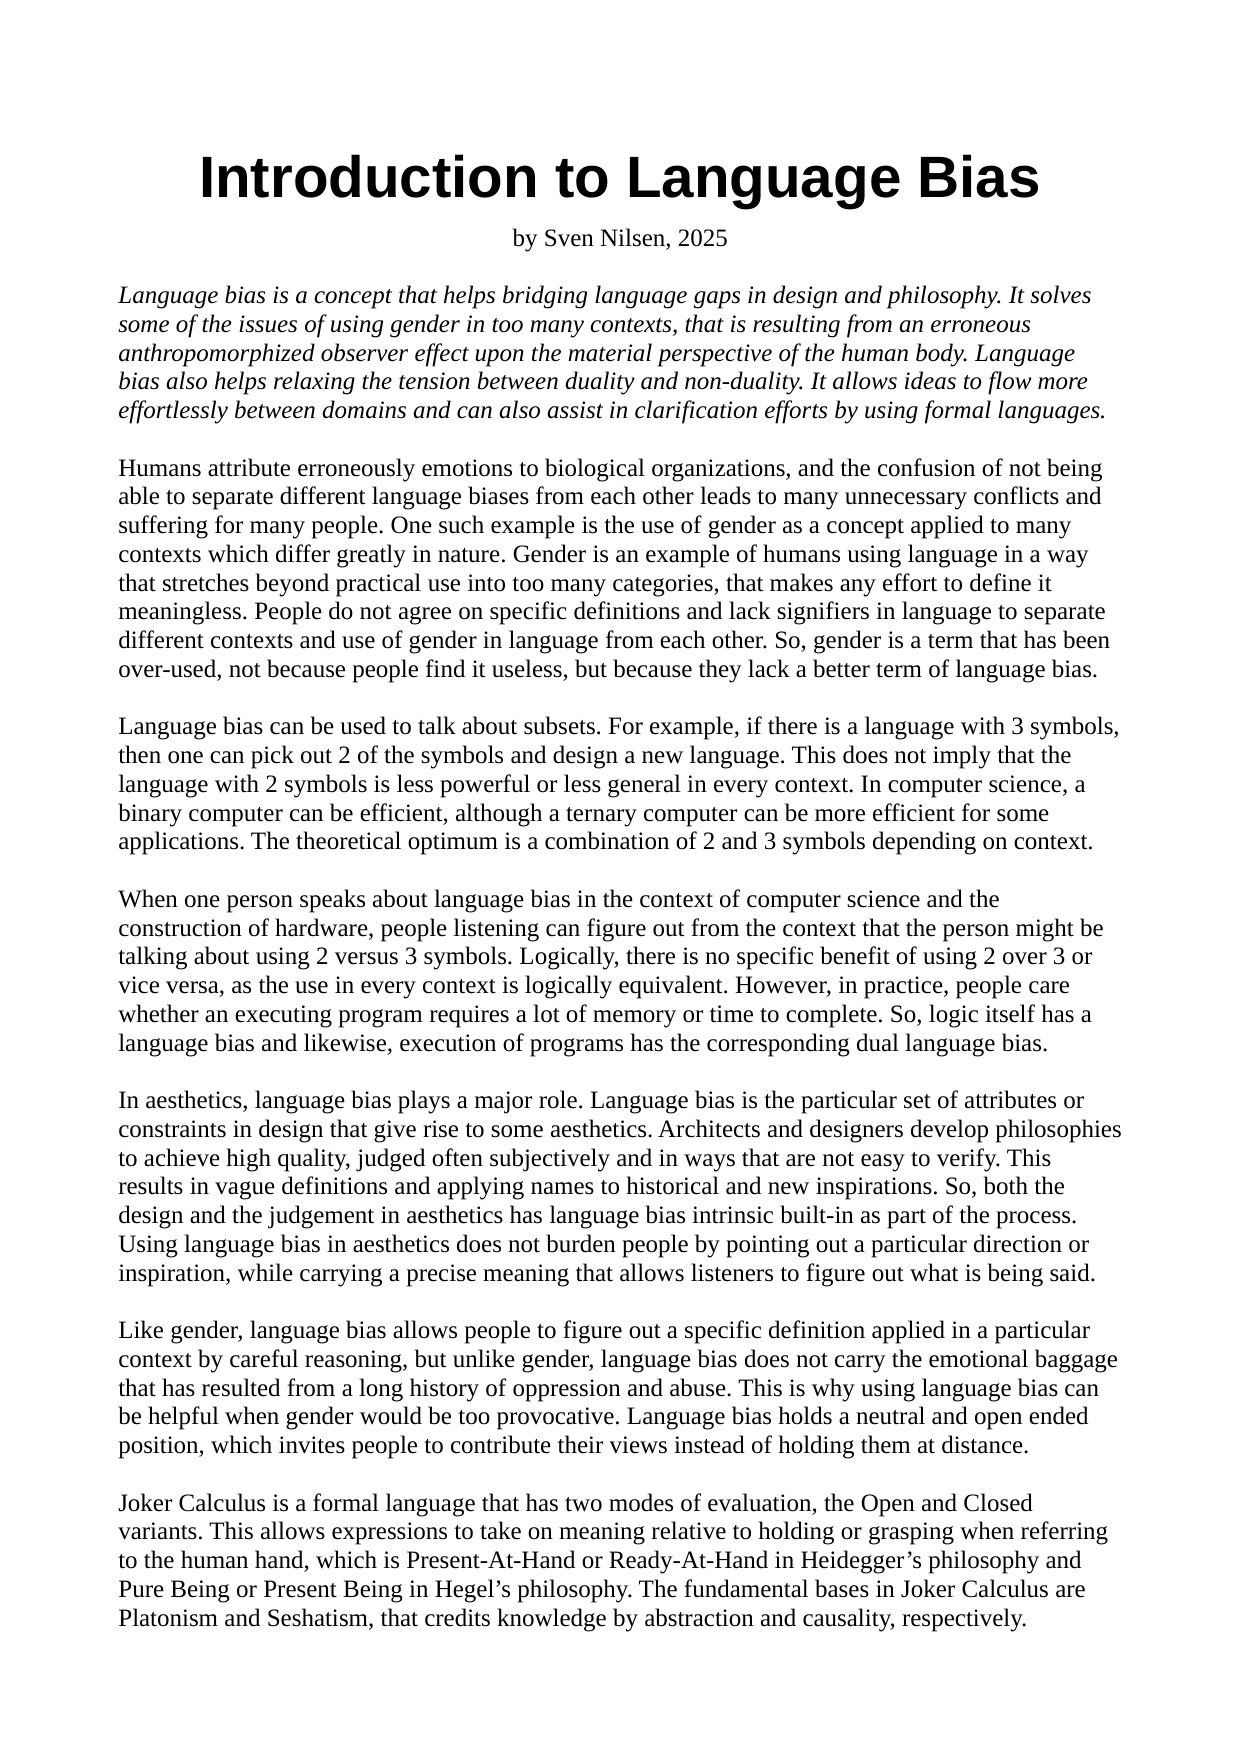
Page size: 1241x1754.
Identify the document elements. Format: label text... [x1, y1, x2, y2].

text Joker Calculus is a formal language that has two modes of evaluation, the Open and Closed variants. This allows expressions to take on meaning relative to holding or grasping when referring to the human hand, which is Present-At-Hand or Ready-At-Hand in Heidegger’s philosophy and Pure Being or Present Being in Hegel’s philosophy. The fundamental bases in Joker Calculus are Platonism and Seshatism, that credits knowledge by abstraction and causality, respectively. [118, 1488, 1122, 1631]
text Language bias can be used to talk about subsets. For example, if there is a language with 3 symbols, then one can pick out 2 of the symbols and design a new language. This does not imply that the language with 2 symbols is less powerful or less general in every context. In computer science, a binary computer can be efficient, although a ternary computer can be more efficient for some applications. The theoretical optimum is a combination of 2 and 3 symbols depending on context. [118, 711, 1122, 855]
text Humans attribute erroneously emotions to biological organizations, and the confusion of not being able to separate different language biases from each other leads to many unnecessary conflicts and suffering for many people. One such example is the use of gender as a concept applied to many contexts which differ greatly in nature. Gender is an example of humans using language in a way that stretches beyond practical use into too many categories, that makes any effort to define it meaningless. People do not agree on specific definitions and lack signifiers in language to separate different contexts and use of gender in language from each other. So, gender is a term that has been over-used, not because people find it useless, but because they lack a better term of language bias. [118, 453, 1122, 683]
title Introduction to Language Bias [118, 143, 1122, 210]
text Language bias is a concept that helps bridging language gaps in design and philosophy. It solves some of the issues of using gender in too many contexts, that is resulting from an erroneous anthropomorphized observer effect upon the material perspective of the human body. Language bias also helps relaxing the tension between duality and non-duality. It allows ideas to flow more effortlessly between domains and can also assist in clarification efforts by using formal languages. [118, 280, 1122, 424]
text Like gender, language bias allows people to figure out a specific definition applied in a particular context by careful reasoning, but unlike gender, language bias does not carry the emotional baggage that has resulted from a long history of oppression and abuse. This is why using language bias can be helpful when gender would be too provocative. Language bias holds a neutral and open ended position, which invites people to contribute their views instead of holding them at distance. [118, 1315, 1122, 1459]
text When one person speaks about language bias in the context of computer science and the construction of hardware, people listening can figure out from the context that the person might be talking about using 2 versus 3 symbols. Logically, there is no specific benefit of using 2 over 3 or vice versa, as the use in every context is logically equivalent. However, in practice, people care whether an executing program requires a lot of memory or time to complete. So, logic itself has a language bias and likewise, execution of programs has the corresponding dual language bias. [118, 884, 1122, 1056]
text In aesthetics, language bias plays a major role. Language bias is the particular set of attributes or constraints in design that give rise to some aesthetics. Architects and designers develop philosophies to achieve high quality, judged often subjectively and in ways that are not easy to verify. This results in vague definitions and applying names to historical and new inspirations. So, both the design and the judgement in aesthetics has language bias intrinsic built-in as part of the process. Using language bias in aesthetics does not burden people by pointing out a particular direction or inspiration, while carrying a precise meaning that allows listeners to figure out what is being said. [118, 1085, 1122, 1286]
text by Sven Nilsen, 2025 [118, 223, 1122, 251]
